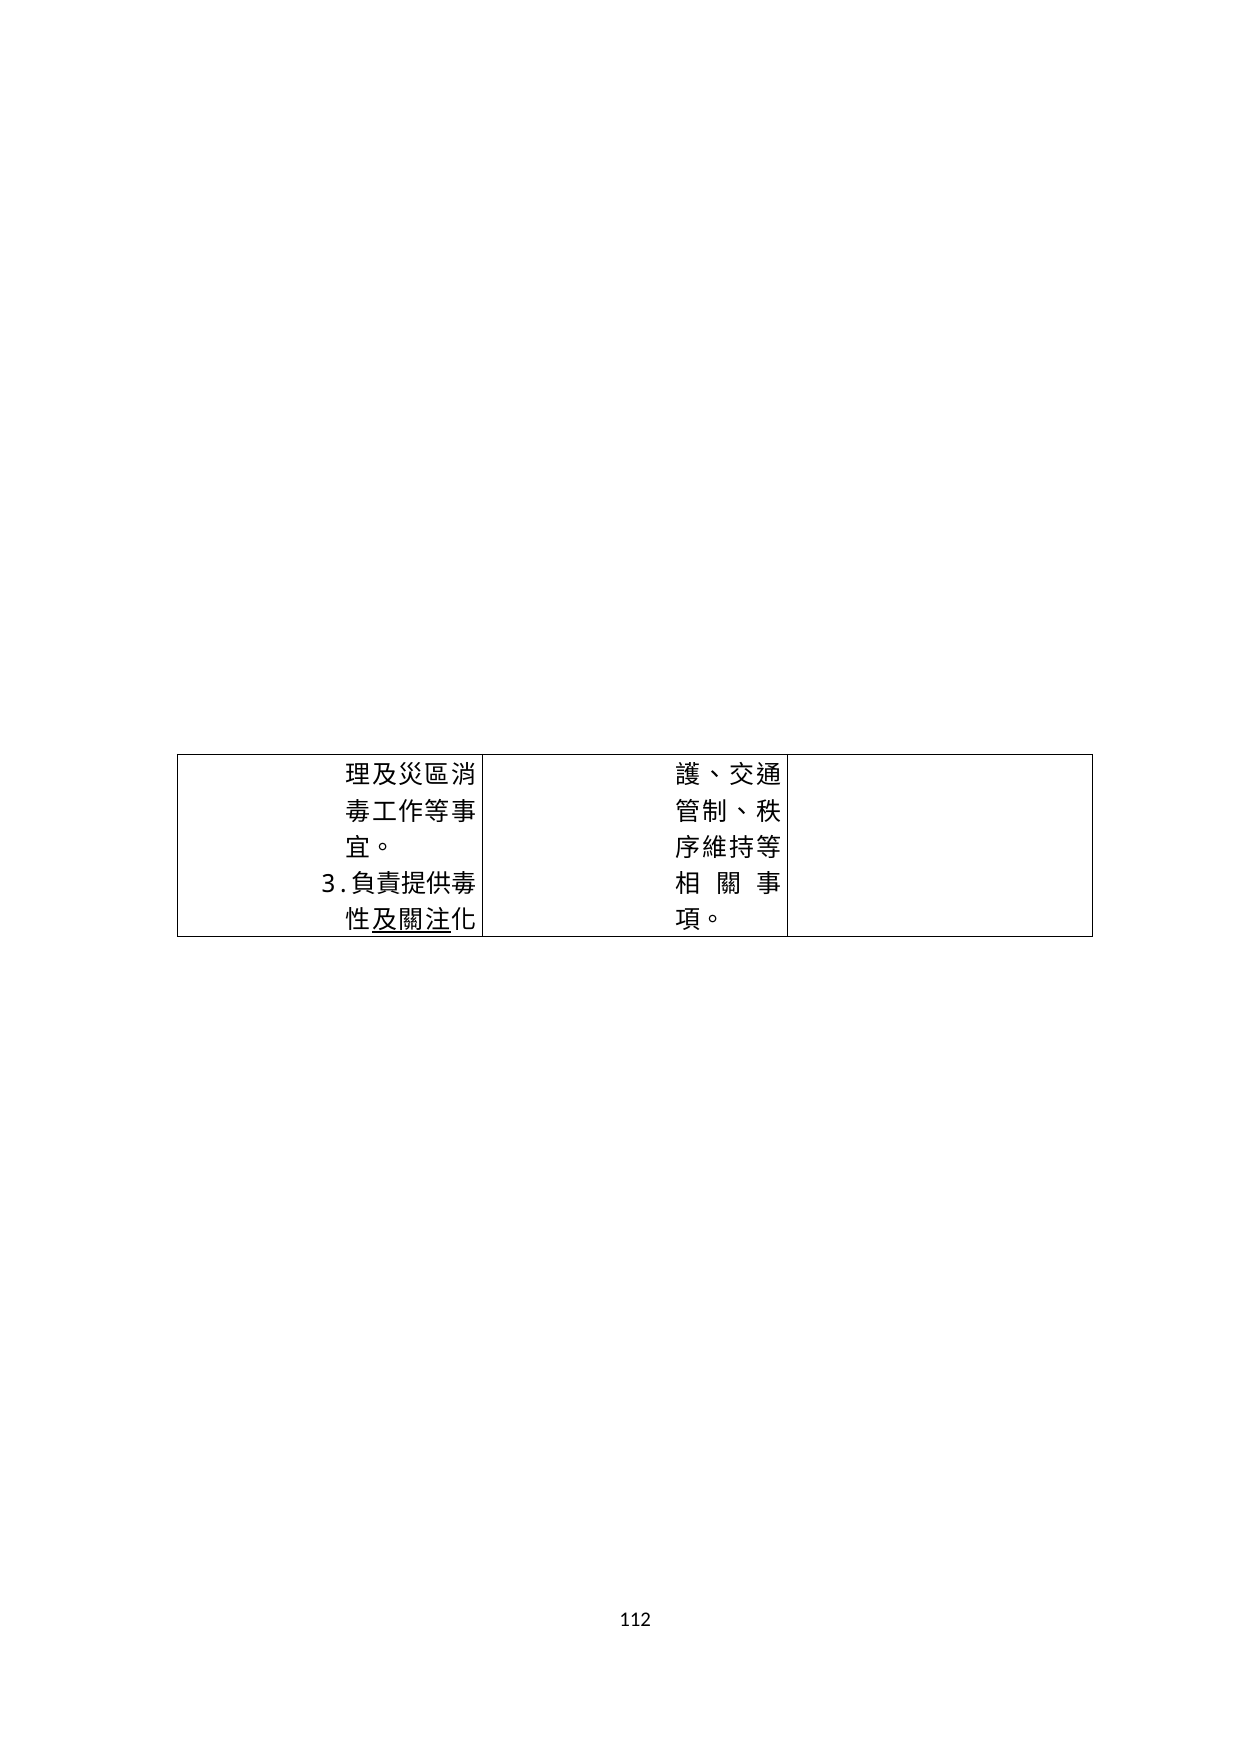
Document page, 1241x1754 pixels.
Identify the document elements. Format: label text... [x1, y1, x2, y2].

table_cell 理及災區消毒工作等事宜。 3.負責提供毒性及關注化 [178, 755, 482, 936]
table_cell [788, 755, 1092, 936]
table_cell 護、交通管制、秩序維持等相關事項。 [483, 755, 787, 936]
